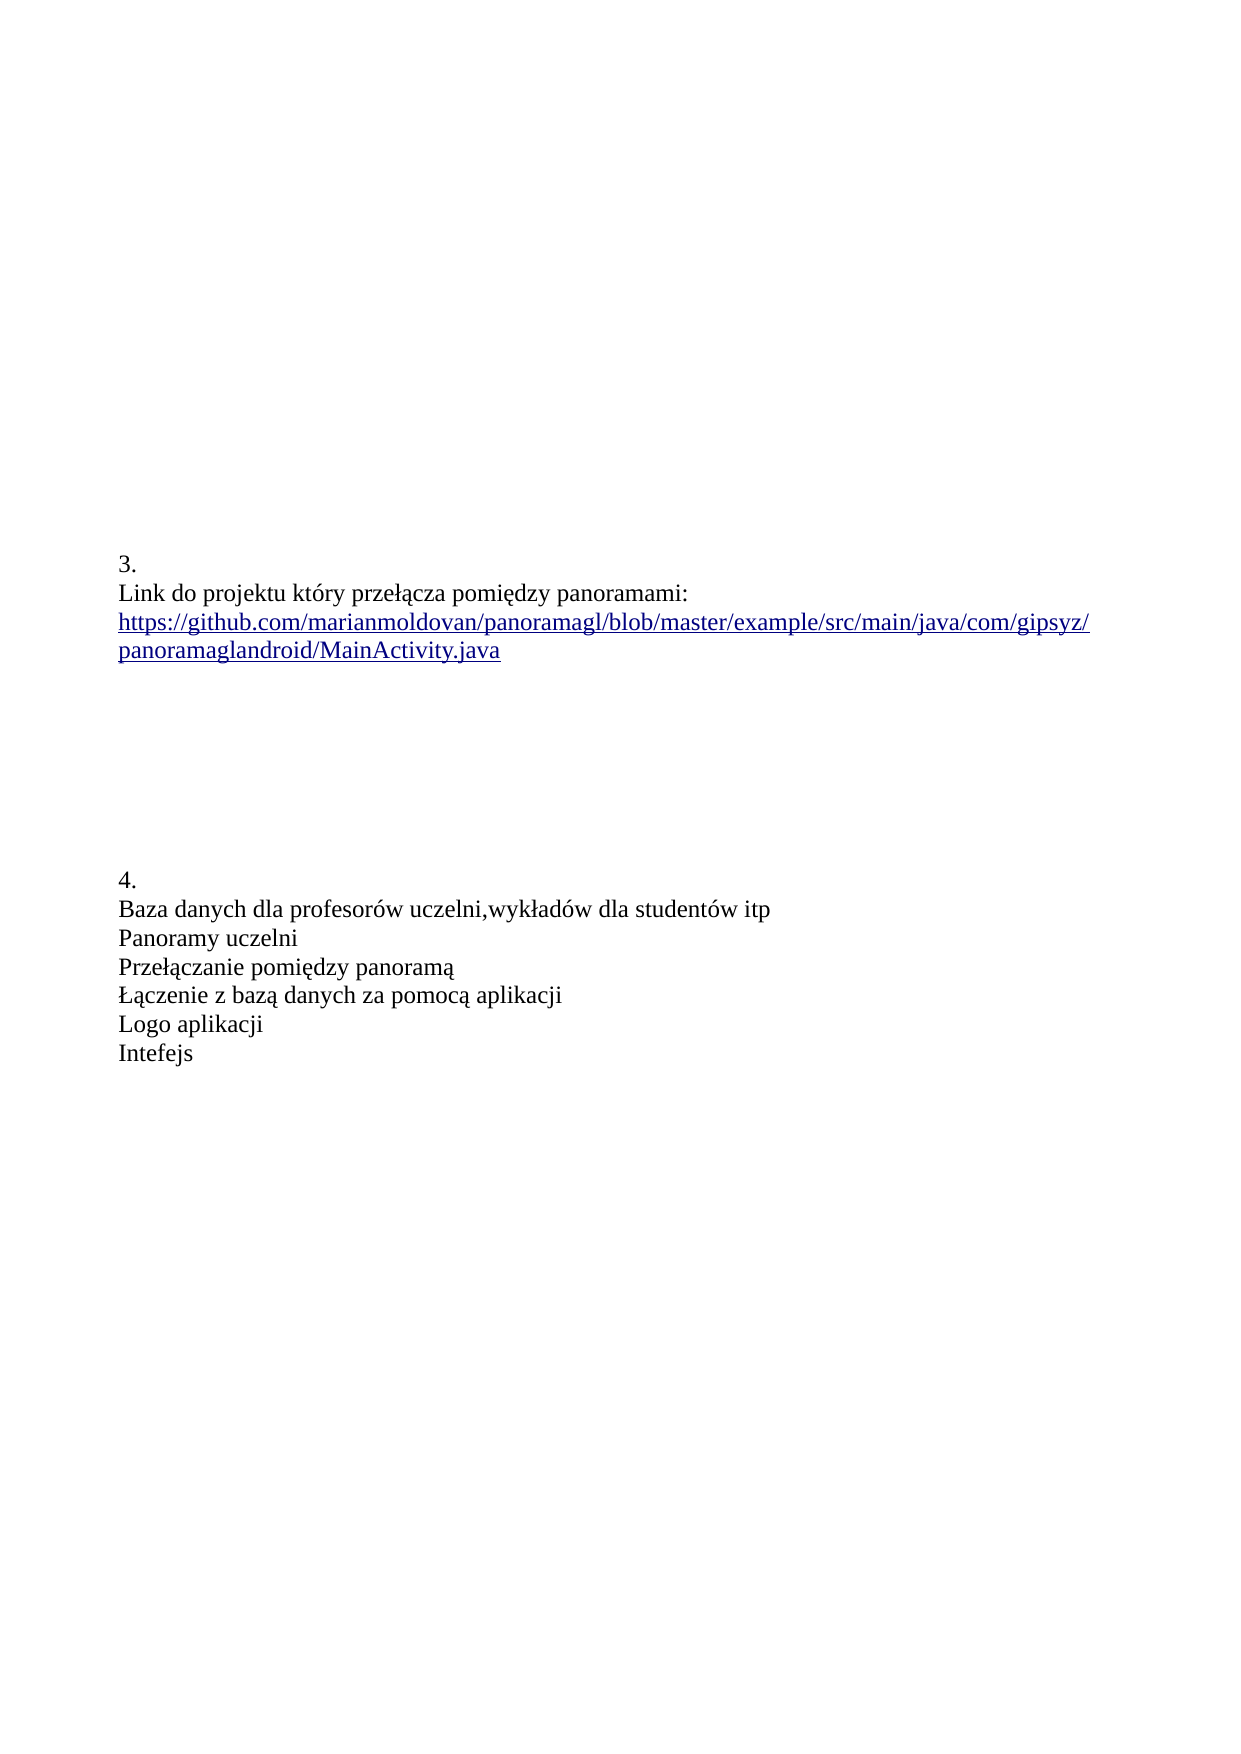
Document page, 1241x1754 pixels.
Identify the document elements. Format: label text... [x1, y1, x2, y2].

text Panoramy uczelni [118, 923, 1122, 952]
text Link do projektu który przełącza pomiędzy panoramami: [118, 578, 1122, 607]
text Intefejs [118, 1038, 1122, 1067]
text Baza danych dla profesorów uczelni,wykładów dla studentów itp [118, 894, 1122, 923]
text 3. [118, 549, 1122, 578]
text Logo aplikacji [118, 1009, 1122, 1038]
text Przełączanie pomiędzy panoramą [118, 952, 1122, 981]
text Łączenie z bazą danych za pomocą aplikacji [118, 981, 1122, 1009]
text https://github.com/marianmoldovan/panoramagl/blob/master/example/src/main/java/com/gipsyz/panoramaglandroid/MainActivity.java [118, 607, 1122, 664]
text 4. [118, 866, 1122, 894]
